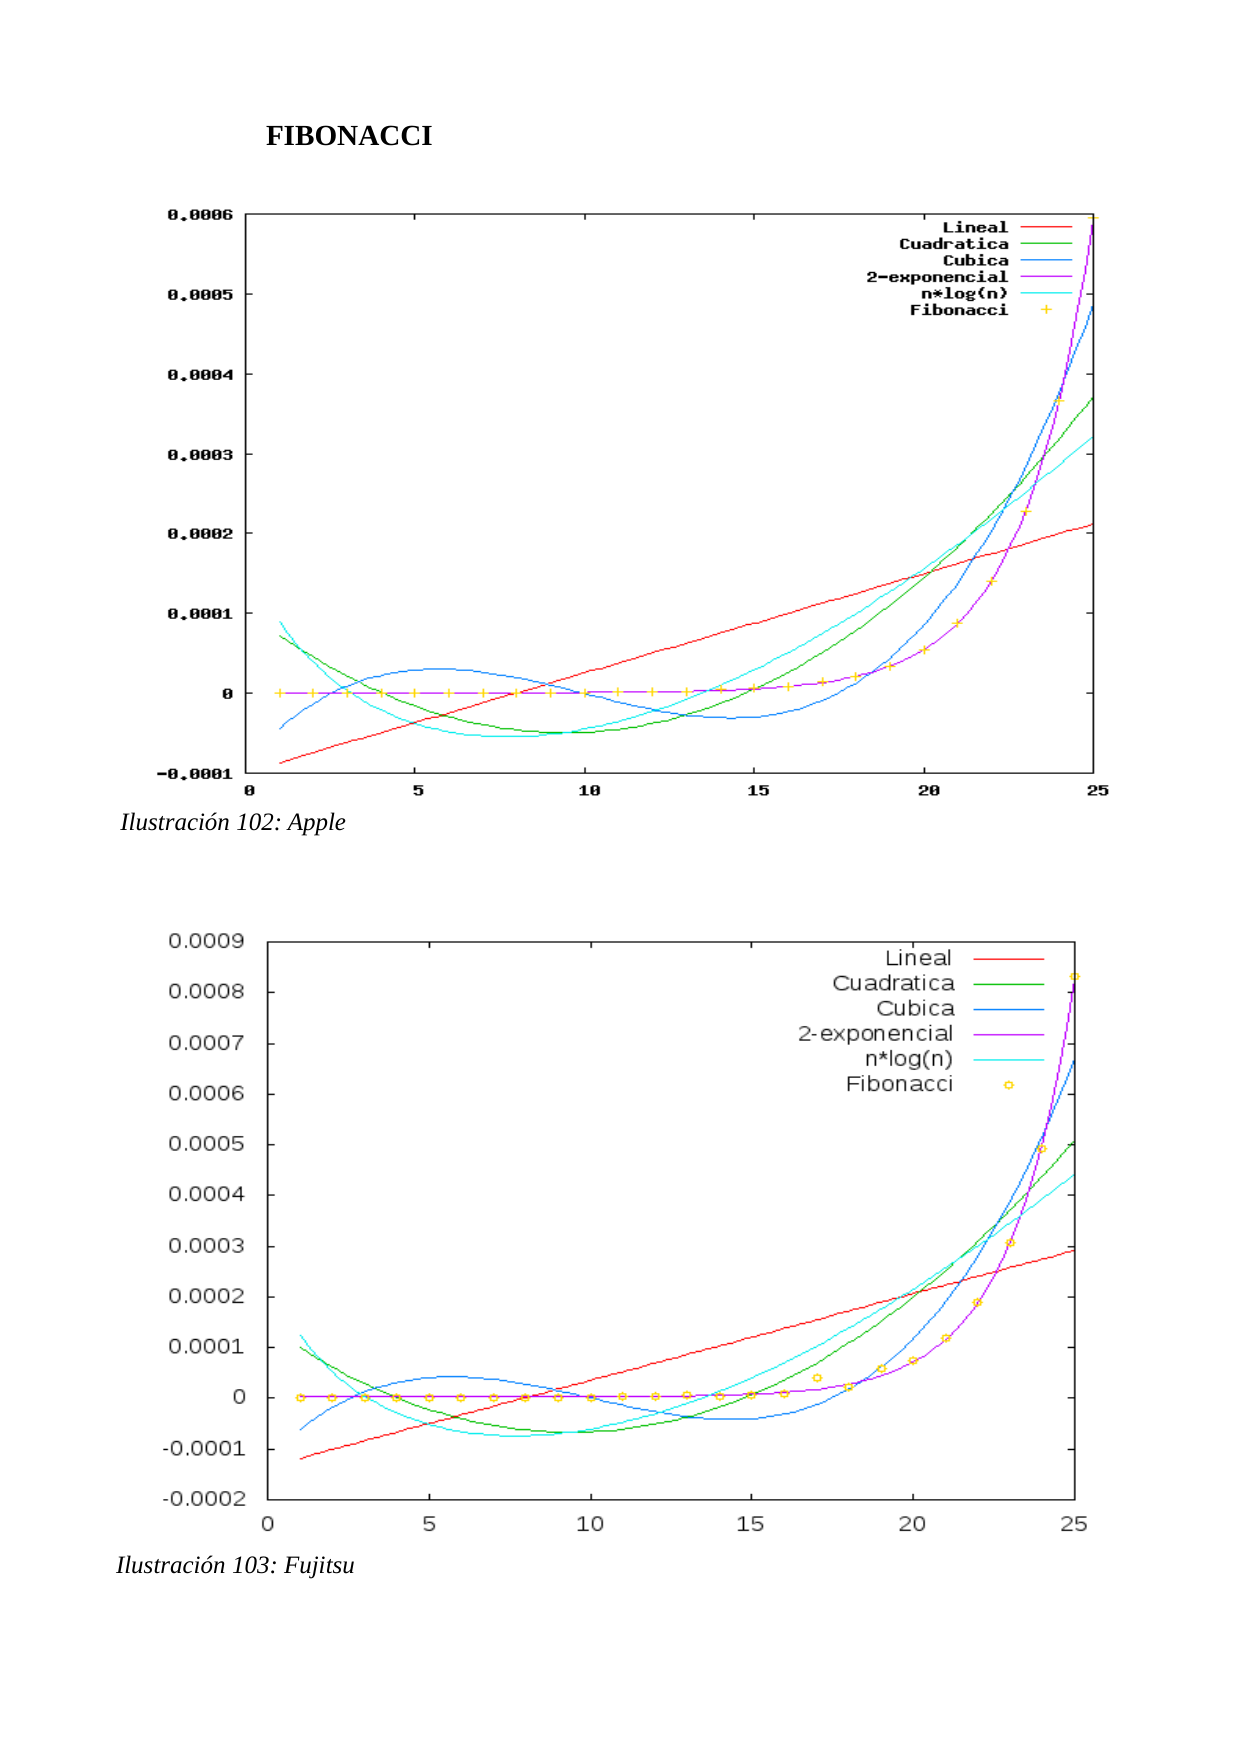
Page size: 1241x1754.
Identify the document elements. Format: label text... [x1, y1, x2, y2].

text Ilustración 103: Fujitsu [116, 1551, 1124, 1579]
text FIBONACCI [118, 118, 1122, 152]
picture [118, 915, 1123, 1551]
picture [120, 197, 1121, 807]
text Ilustración 102: Apple [120, 807, 1120, 836]
